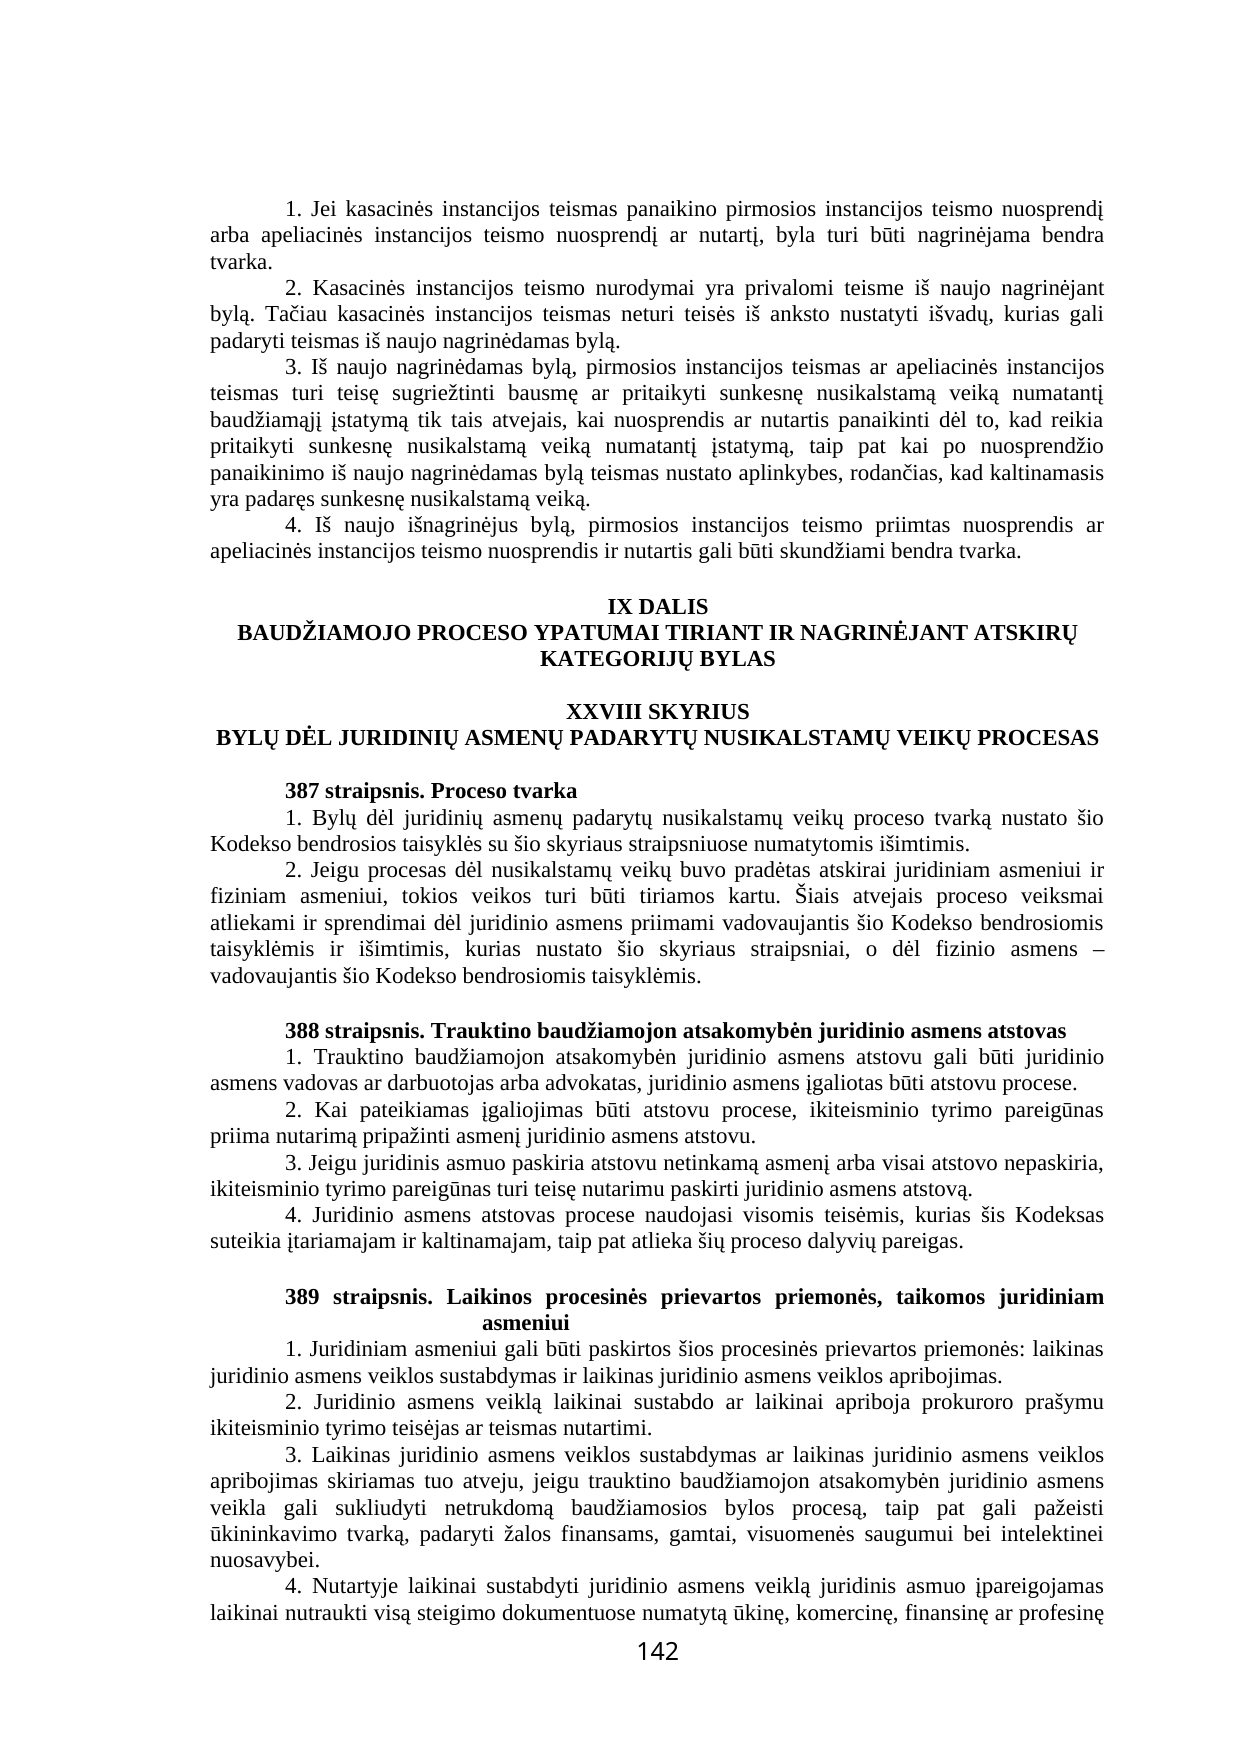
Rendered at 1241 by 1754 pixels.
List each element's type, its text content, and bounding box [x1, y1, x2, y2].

text 4. Iš naujo išnagrinėjus bylą, pirmosios instancijos teismo priimtas nuosprendis ar apeliacinės instancijos teismo nuosprendis ir nutartis gali būti skundžiami bendra tvarka. [210, 511, 1106, 564]
text 388 straipsnis. Trauktino baudžiamojon atsakomybėn juridinio asmens atstovas [285, 1017, 1106, 1043]
subtitle IX dalis [210, 593, 1106, 619]
text Bylų dėl juridinių asmenų padarytų nusikalstamų veikų procesas [210, 724, 1106, 751]
text 2. Kasacinės instancijos teismo nurodymai yra privalomi teisme iš naujo nagrinėjant bylą. Tačiau kasacinės instancijos teismas neturi teisės iš anksto nustatyti išvadų, kurias gali padaryti teismas iš naujo nagrinėdamas bylą. [210, 274, 1106, 353]
text 2. Juridinio asmens veiklą laikinai sustabdo ar laikinai apriboja prokuroro prašymu ikiteisminio tyrimo teisėjas ar teismas nutartimi. [210, 1388, 1106, 1441]
text 4. Juridinio asmens atstovas procese naudojasi visomis teisėmis, kurias šis Kodeksas suteikia įtariamajam ir kaltinamajam, taip pat atlieka šių proceso dalyvių pareigas. [210, 1201, 1106, 1254]
text 3. Jeigu juridinis asmuo paskiria atstovu netinkamą asmenį arba visai atstovo nepaskiria, ikiteisminio tyrimo pareigūnas turi teisę nutarimu paskirti juridinio asmens atstovą. [210, 1148, 1106, 1201]
text 1. Jei kasacinės instancijos teismas panaikino pirmosios instancijos teismo nuosprendį arba apeliacinės instancijos teismo nuosprendį ar nutartį, byla turi būti nagrinėjama bendra tvarka. [210, 195, 1106, 274]
text Baudžiamojo proceso ypatumai tiriant ir nagrinėjant atskirų kategorijų bylas [210, 619, 1106, 672]
text 3. Laikinas juridinio asmens veiklos sustabdymas ar laikinas juridinio asmens veiklos apribojimas skiriamas tuo atveju, jeigu trauktino baudžiamojon atsakomybėn juridinio asmens veikla gali sukliudyti netrukdomą baudžiamosios bylos procesą, taip pat gali pažeisti ūkininkavimo tvarką, padaryti žalos finansams, gamtai, visuomenės saugumui bei intelektinei nuosavybei. [210, 1441, 1106, 1573]
text 389 straipsnis. Laikinos procesinės prievartos priemonės, taikomos juridiniam asmeniui [285, 1283, 1106, 1335]
text 2. Kai pateikiamas įgaliojimas būti atstovu procese, ikiteisminio tyrimo pareigūnas priima nutarimą pripažinti asmenį juridinio asmens atstovu. [210, 1096, 1106, 1148]
text 387 straipsnis. Proceso tvarka [210, 777, 1106, 803]
text 1. Trauktino baudžiamojon atsakomybėn juridinio asmens atstovu gali būti juridinio asmens vadovas ar darbuotojas arba advokatas, juridinio asmens įgaliotas būti atstovu procese. [210, 1043, 1106, 1096]
text 1. Bylų dėl juridinių asmenų padarytų nusikalstamų veikų proceso tvarką nustato šio Kodekso bendrosios taisyklės su šio skyriaus straipsniuose numatytomis išimtimis. [210, 803, 1106, 856]
subtitle XXVIII skyrius [210, 698, 1106, 724]
text 3. Iš naujo nagrinėdamas bylą, pirmosios instancijos teismas ar apeliacinės instancijos teismas turi teisę sugriežtinti bausmę ar pritaikyti sunkesnę nusikalstamą veiką numatantį baudžiamąjį įstatymą tik tais atvejais, kai nuosprendis ar nutartis panaikinti dėl to, kad reikia pritaikyti sunkesnę nusikalstamą veiką numatantį įstatymą, taip pat kai po nuosprendžio panaikinimo iš naujo nagrinėdamas bylą teismas nustato aplinkybes, rodančias, kad kaltinamasis yra padaręs sunkesnę nusikalstamą veiką. [210, 353, 1106, 511]
text 4. Nutartyje laikinai sustabdyti juridinio asmens veiklą juridinis asmuo įpareigojamas laikinai nutraukti visą steigimo dokumentuose numatytą ūkinę, komercinę, finansinę ar profesinę [210, 1573, 1106, 1625]
text 2. Jeigu procesas dėl nusikalstamų veikų buvo pradėtas atskirai juridiniam asmeniui ir fiziniam asmeniui, tokios veikos turi būti tiriamos kartu. Šiais atvejais proceso veiksmai atliekami ir sprendimai dėl juridinio asmens priimami vadovaujantis šio Kodekso bendrosiomis taisyklėmis ir išimtimis, kurias nustato šio skyriaus straipsniai, o dėl fizinio asmens – vadovaujantis šio Kodekso bendrosiomis taisyklėmis. [210, 856, 1106, 988]
text 1. Juridiniam asmeniui gali būti paskirtos šios procesinės prievartos priemonės: laikinas juridinio asmens veiklos sustabdymas ir laikinas juridinio asmens veiklos apribojimas. [210, 1335, 1106, 1388]
